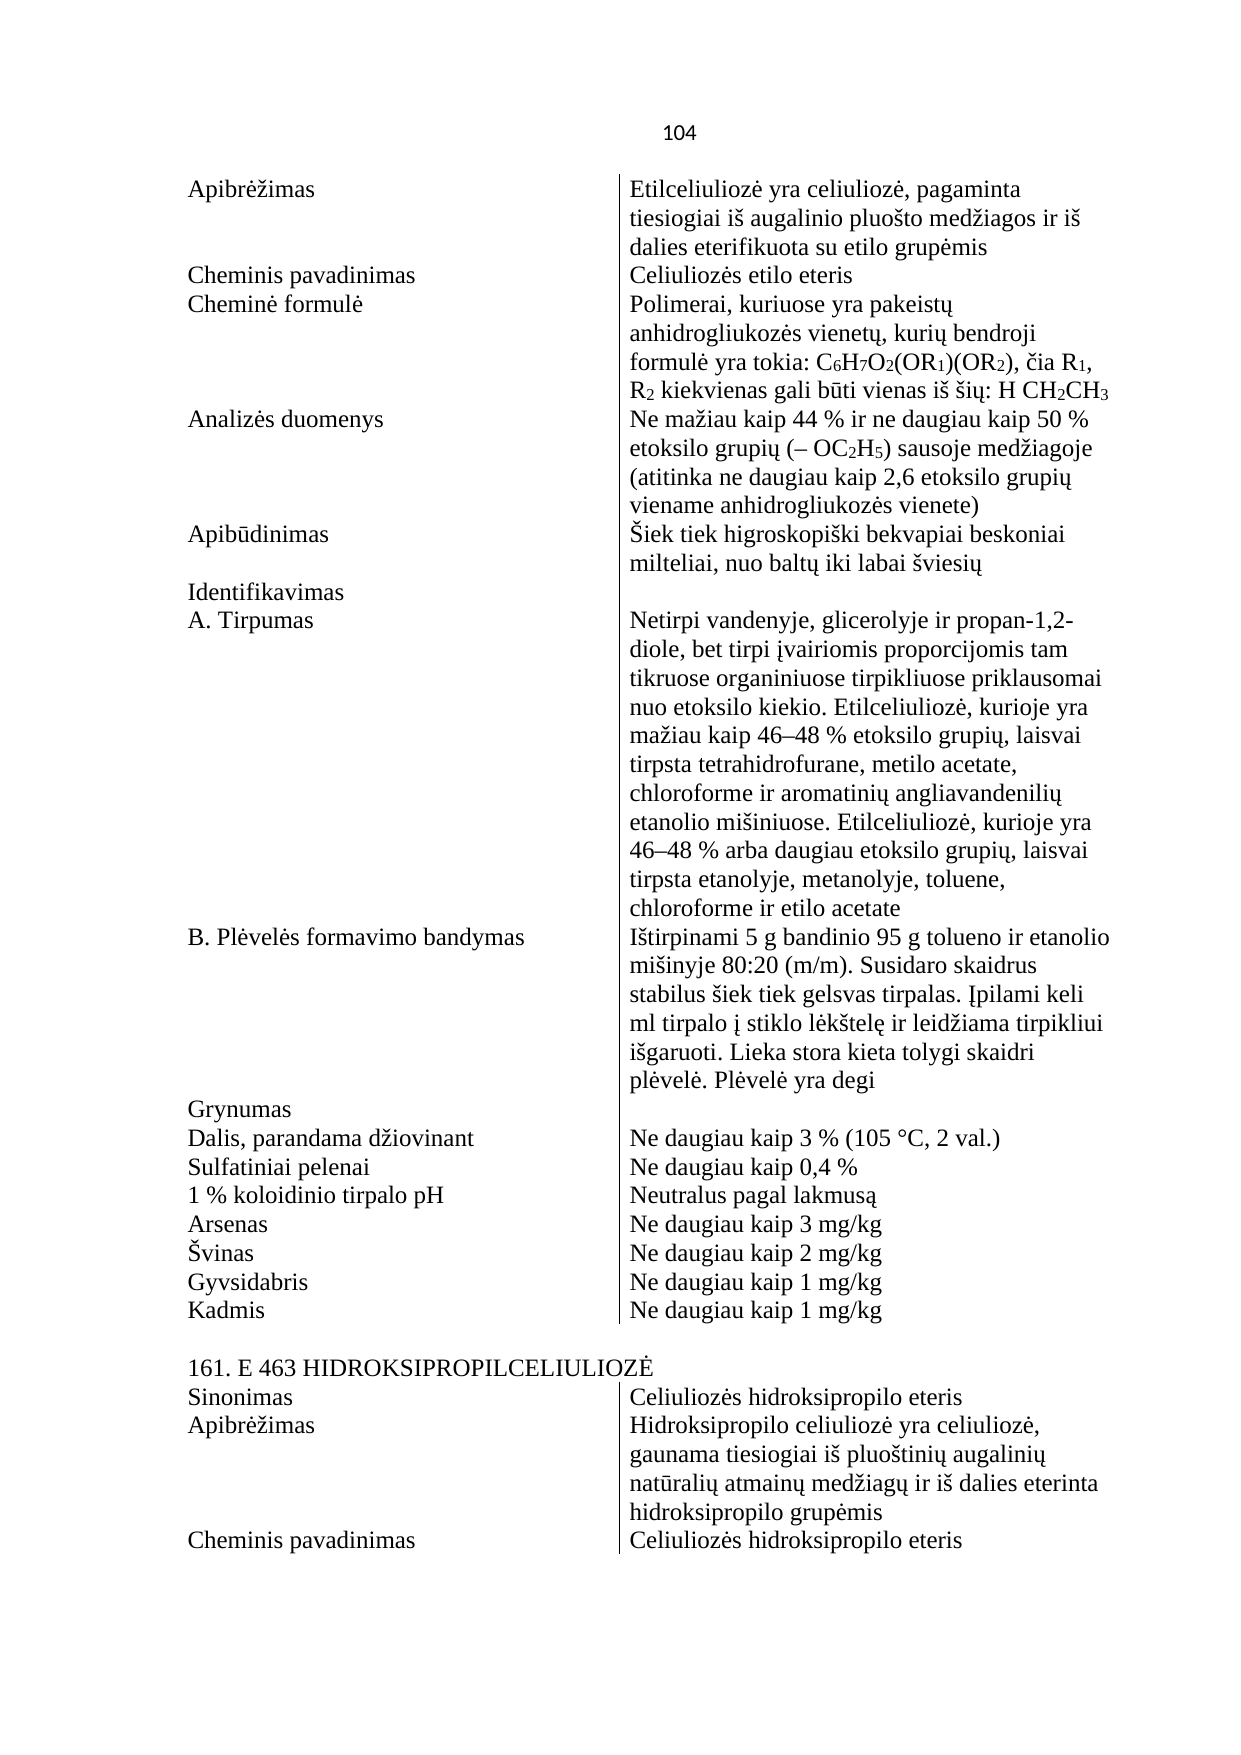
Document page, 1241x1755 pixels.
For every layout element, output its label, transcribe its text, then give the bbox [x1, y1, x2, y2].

table_cell B. Plėvelės formavimo bandymas [177, 922, 619, 1094]
table_cell Ne daugiau kaip 1 mg/kg [620, 1295, 1122, 1324]
table_cell Sulfatiniai pelenai [177, 1152, 619, 1180]
table_cell Cheminė formulė [177, 289, 619, 404]
table_cell Ne daugiau kaip 1 mg/kg [620, 1267, 1122, 1295]
table_cell Cheminis pavadinimas [177, 260, 619, 289]
table_cell 1 % koloidinio tirpalo pH [177, 1180, 619, 1209]
table_cell [620, 1094, 1122, 1123]
table_cell Apibrėžimas [177, 174, 619, 260]
table_cell Gyvsidabris [177, 1267, 619, 1295]
table_cell Švinas [177, 1238, 619, 1267]
table_cell Sinonimas [177, 1382, 619, 1410]
table_cell Apibrėžimas [177, 1410, 619, 1525]
table_cell Arsenas [177, 1209, 619, 1238]
table_cell Celiuliozės etilo eteris [620, 260, 1122, 289]
table_cell Ištirpinami 5 g bandinio 95 g tolueno ir etanolio mišinyje 80:20 (m/m). Susidaro skaidrus stabilus šiek tiek gelsvas tirpalas. Įpilami keli ml tirpalo į stiklo lėkštelę ir leidžiama tirpikliui išgaruoti. Lieka stora kieta tolygi skaidri plėvelė. Plėvelė yra degi [620, 922, 1122, 1094]
table_cell Neutralus pagal lakmusą [620, 1180, 1122, 1209]
table_cell Šiek tiek higroskopiški bekvapiai beskoniai milteliai, nuo baltų iki labai šviesių [620, 519, 1122, 577]
table_cell Ne daugiau kaip 3 % (105 °C, 2 val.) [620, 1123, 1122, 1152]
table_cell Ne daugiau kaip 2 mg/kg [620, 1238, 1122, 1267]
table_cell Celiuliozės hidroksipropilo eteris [620, 1525, 1122, 1554]
table_cell Netirpi vandenyje, glicerolyje ir propan-1,2-diole, bet tirpi įvairiomis proporcijomis tam tikruose organiniuose tirpikliuose priklausomai nuo etoksilo kiekio. Etilceliuliozė, kurioje yra mažiau kaip 46–48 % etoksilo grupių, laisvai tirpsta tetrahidrofurane, metilo acetate, chloroforme ir aromatinių angliavandenilių etanolio mišiniuose. Etilceliuliozė, kurioje yra 46–48 % arba daugiau etoksilo grupių, laisvai tirpsta etanolyje, metanolyje, toluene, chloroforme ir etilo acetate [620, 605, 1122, 922]
table_cell Analizės duomenys [177, 404, 619, 519]
table_cell Celiuliozės hidroksipropilo eteris [620, 1382, 1122, 1410]
table_cell Hidroksipropilo celiuliozė yra celiuliozė, gaunama tiesiogiai iš pluoštinių augalinių natūralių atmainų medžiagų ir iš dalies eterinta hidroksipropilo grupėmis [620, 1410, 1122, 1525]
table_cell Cheminis pavadinimas [177, 1525, 619, 1554]
table_cell Dalis, parandama džiovinant [177, 1123, 619, 1152]
table_cell Identifikavimas [177, 577, 619, 605]
table_cell Ne daugiau kaip 0,4 % [620, 1152, 1122, 1180]
table_header 161. E 463 HIDROKSIPROPILCELIULIOZĖ [177, 1353, 1122, 1382]
table_cell Apibūdinimas [177, 519, 619, 577]
table_cell Polimerai, kuriuose yra pakeistų anhidrogliukozės vienetų, kurių bendroji formulė yra tokia: C6H7O2(OR1)(OR2), čia R1, R2 kiekvienas gali būti vienas iš šių: H CH2CH3 [620, 289, 1122, 404]
table_cell Etilceliuliozė yra celiuliozė, pagaminta tiesiogiai iš augalinio pluošto medžiagos ir iš dalies eterifikuota su etilo grupėmis [620, 174, 1122, 260]
table_cell Ne mažiau kaip 44 % ir ne daugiau kaip 50 % etoksilo grupių (– OC2H5) sausoje medžiagoje (atitinka ne daugiau kaip 2,6 etoksilo grupių viename anhidrogliukozės vienete) [620, 404, 1122, 519]
table_cell A. Tirpumas [177, 605, 619, 922]
table_cell Kadmis [177, 1295, 619, 1324]
table_cell Grynumas [177, 1094, 619, 1123]
table_cell Ne daugiau kaip 3 mg/kg [620, 1209, 1122, 1238]
table_cell [620, 577, 1122, 605]
